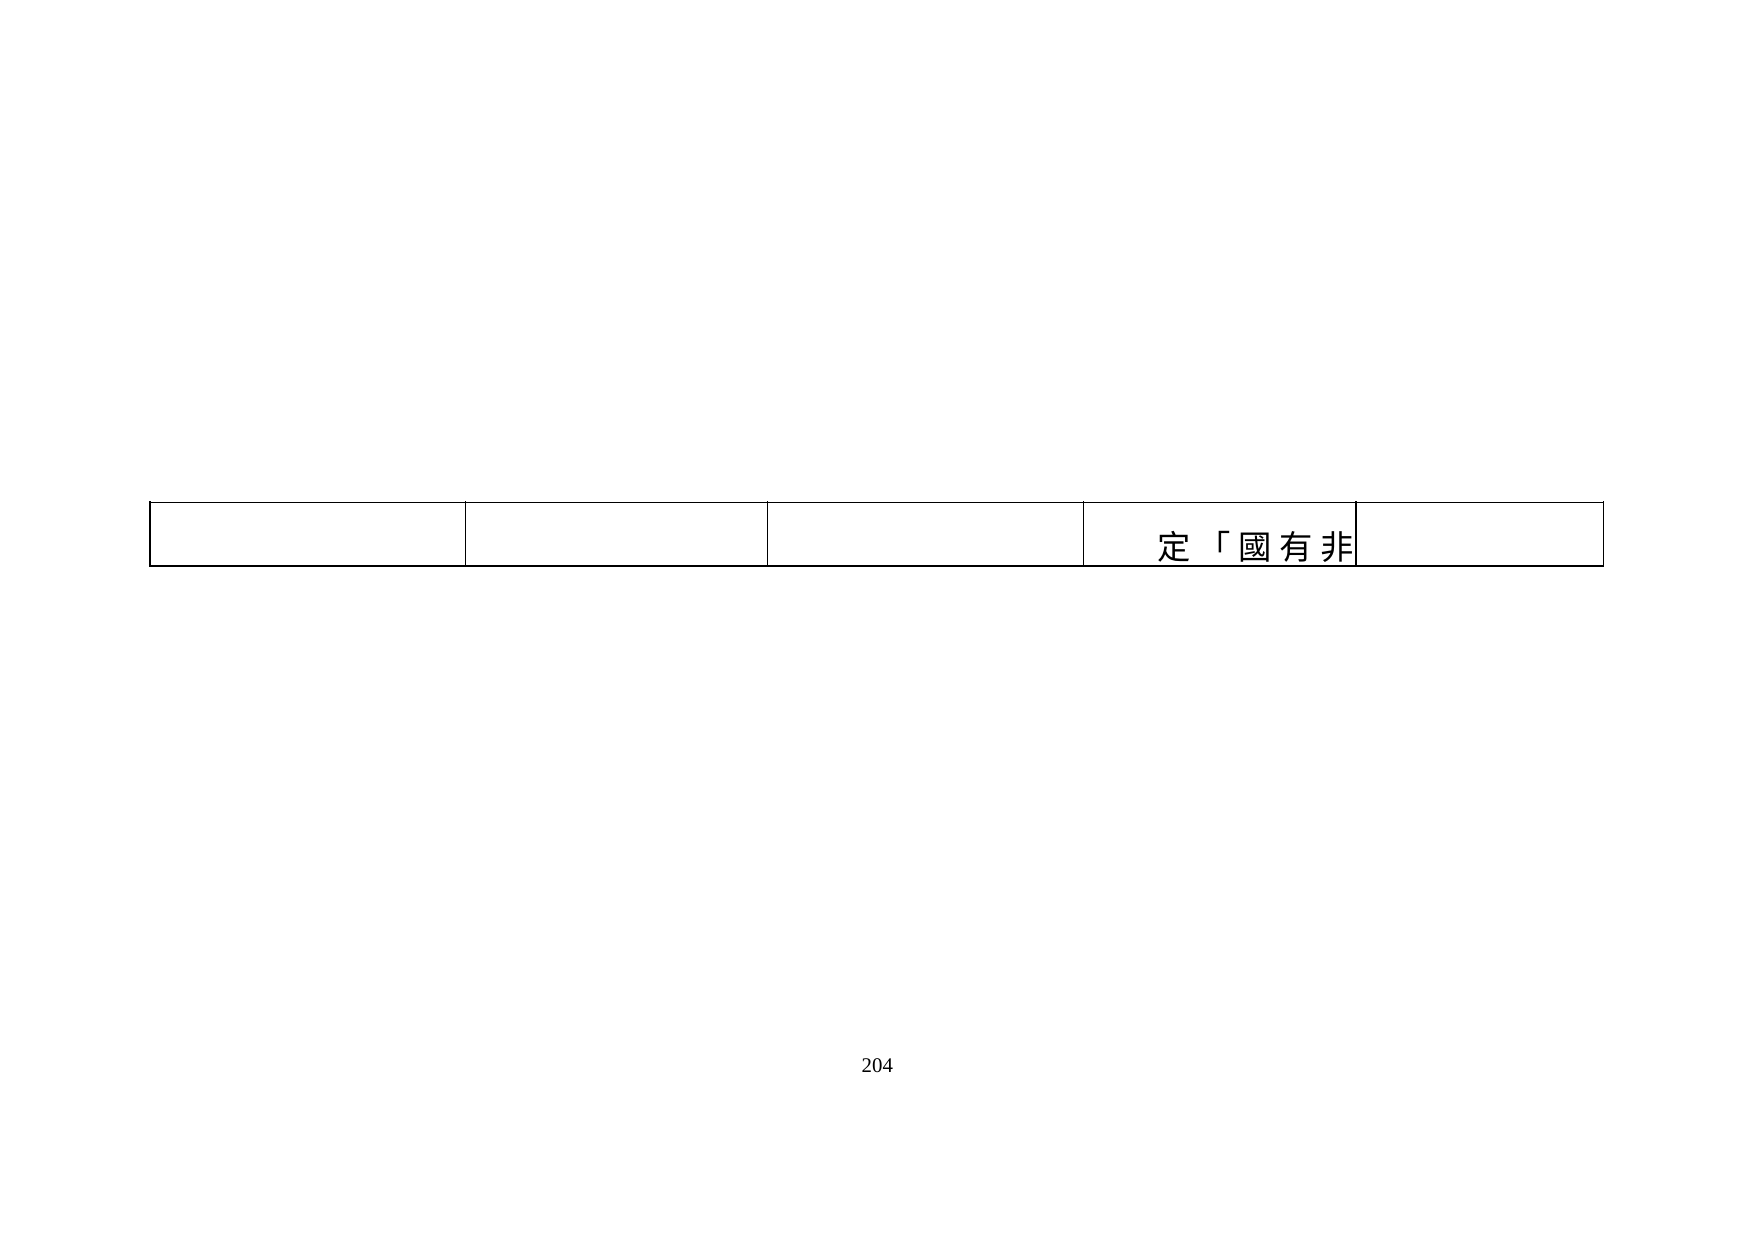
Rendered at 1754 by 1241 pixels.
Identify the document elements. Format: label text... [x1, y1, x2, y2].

table_cell [466, 503, 767, 565]
table_cell [151, 503, 465, 565]
table_cell [1357, 503, 1603, 565]
table_cell [768, 503, 1083, 565]
table_cell 定「國有非 [1084, 503, 1355, 565]
